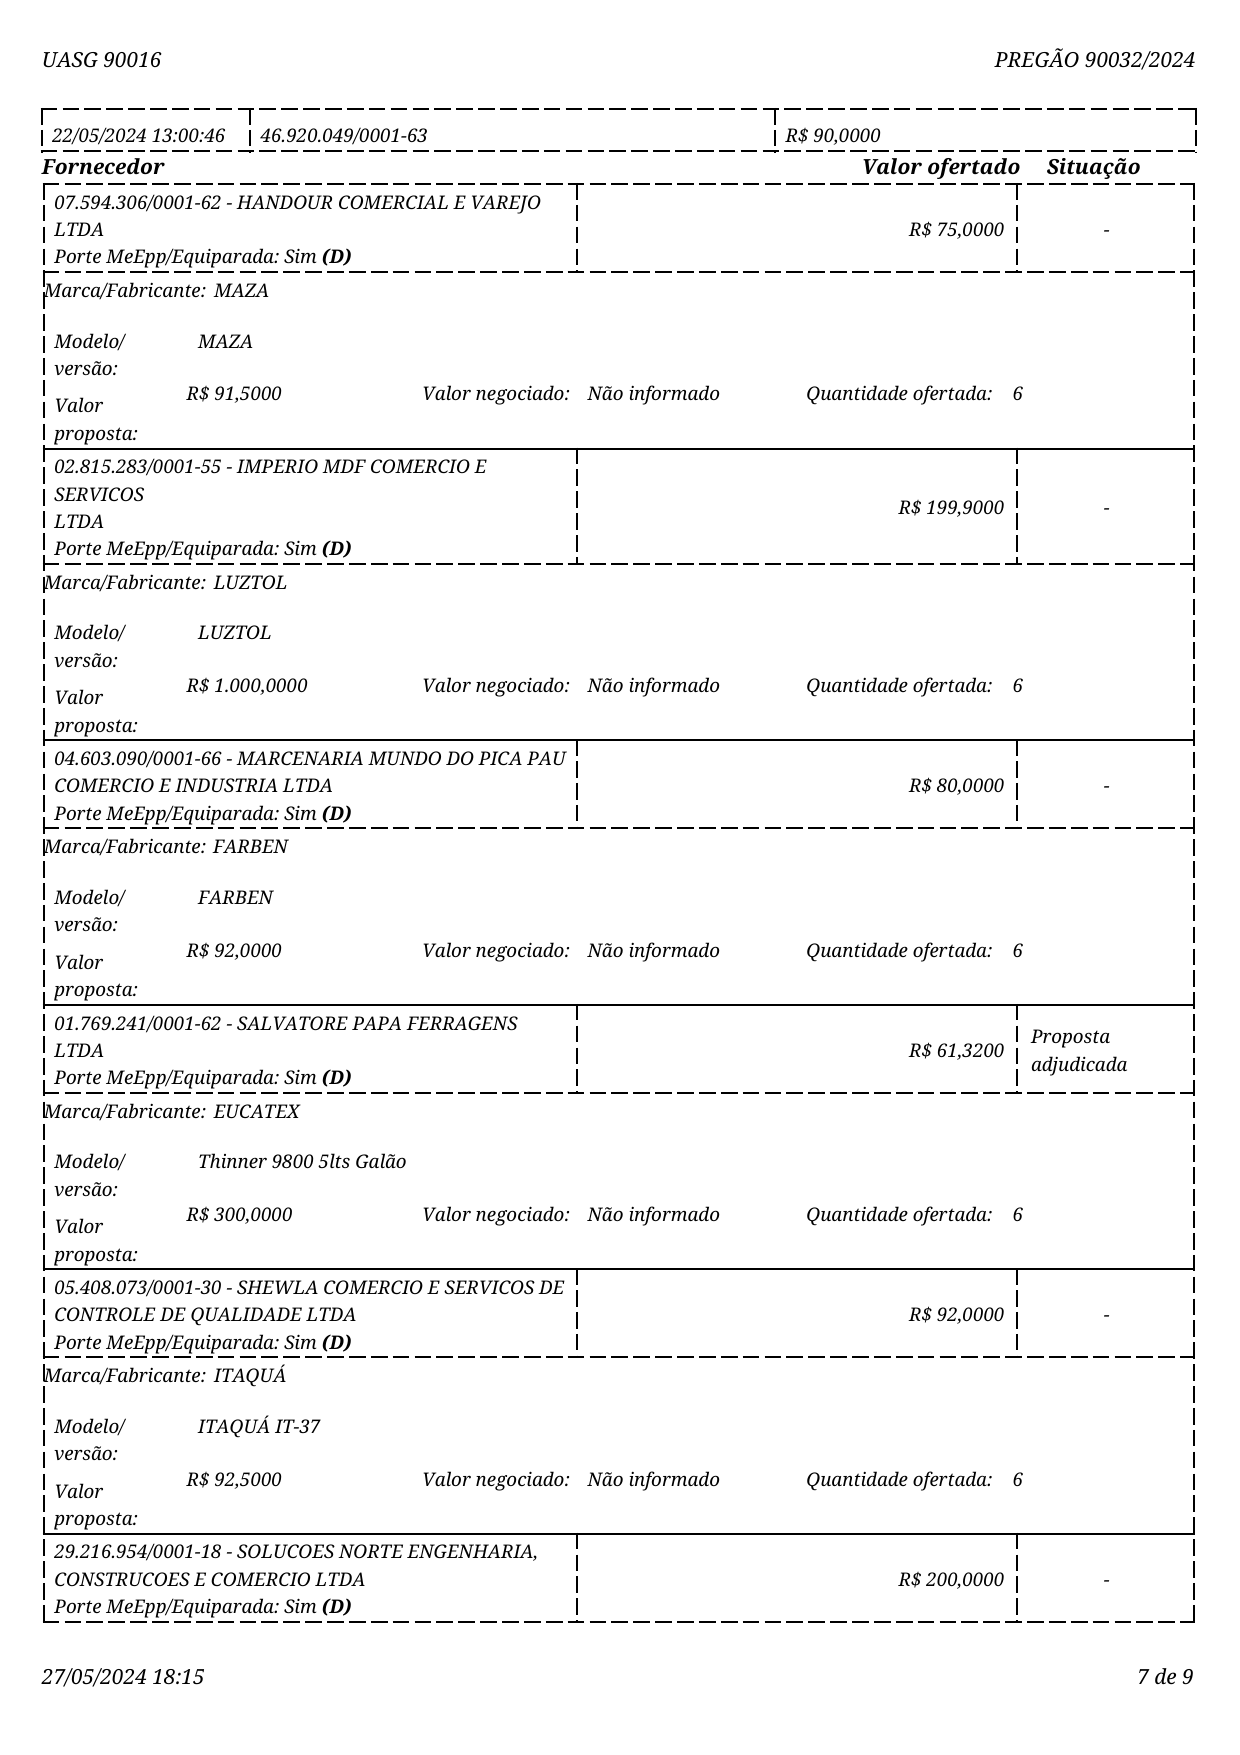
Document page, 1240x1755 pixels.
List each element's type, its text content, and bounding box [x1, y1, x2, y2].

table_cell R$ 300,0000 Valor negociado: [186, 1195, 577, 1268]
table_cell - [1031, 1270, 1194, 1356]
table_cell 29.216.954/0001-18 - SOLUCOES NORTE ENGENHARIA, CONSTRUCOES E COMERCIO LTDA Porte MeEpp/Equiparada: Sim (D) [44, 1535, 577, 1621]
table_cell [1031, 1460, 1194, 1533]
table_header R$ 75,0000 [788, 183, 1017, 271]
table_cell R$ 91,5000 Valor negociado: [186, 374, 577, 447]
table_cell [788, 563, 1031, 616]
table_cell [1017, 741, 1031, 827]
table_cell [577, 880, 787, 931]
table_cell ITAQUÁ IT-37 [186, 1409, 577, 1459]
table_cell 04.603.090/0001-66 - MARCENARIA MUNDO DO PICA PAU COMERCIO E INDUSTRIA LTDA Porte MeEpp/Equiparada: Sim (D) [44, 741, 577, 827]
table_cell R$ 199,9000 [788, 450, 1017, 563]
table_cell 02.815.283/0001-55 - IMPERIO MDF COMERCIO E SERVICOS LTDA Porte MeEpp/Equiparada: Sim (D) [44, 450, 577, 563]
table_cell Quantidade ofertada: [788, 374, 1002, 447]
table_cell [1031, 563, 1194, 616]
table_cell [1017, 1270, 1031, 1356]
table_cell [788, 271, 1031, 324]
table_cell Não informado [577, 666, 787, 739]
table_cell [577, 1092, 787, 1144]
table_cell Marca/Fabricante: ITAQUÁ [44, 1356, 577, 1409]
table_cell [1031, 666, 1194, 739]
table_cell [1031, 1356, 1194, 1409]
table_cell 05.408.073/0001-30 - SHEWLA COMERCIO E SERVICOS DE CONTROLE DE QUALIDADE LTDA Porte MeEpp/Equiparada: Sim (D) [44, 1270, 577, 1356]
table_cell [577, 1409, 787, 1459]
table_cell [1017, 1535, 1031, 1621]
table_cell [577, 563, 787, 616]
table_cell [577, 1270, 787, 1356]
table_cell Não informado [577, 1460, 787, 1533]
table_cell [788, 1092, 1031, 1144]
table_cell [577, 741, 787, 827]
table_cell [788, 1356, 1031, 1409]
table_cell [577, 616, 787, 666]
table_cell - [1031, 450, 1194, 563]
table_header [1017, 183, 1031, 271]
table_cell [577, 1145, 787, 1195]
table_cell [577, 1535, 787, 1621]
table_cell Quantidade ofertada: [788, 1195, 1002, 1268]
table_cell FARBEN [186, 880, 577, 931]
table_cell Não informado [577, 931, 787, 1004]
table_cell R$ 61,3200 [788, 1006, 1017, 1092]
table_cell R$ 200,0000 [788, 1535, 1017, 1621]
table_cell [1031, 1145, 1194, 1195]
table_cell Modelo/versão: Valor proposta: [44, 1145, 186, 1268]
table_cell Proposta adjudicada [1031, 1006, 1194, 1092]
table_cell Não informado [577, 374, 787, 447]
table_cell R$ 92,0000 [788, 1270, 1017, 1356]
table_cell Modelo/versão: Valor proposta: [44, 616, 186, 739]
table_cell [1031, 1092, 1194, 1144]
table_cell Thinner 9800 5lts Galão [186, 1145, 577, 1195]
table_cell [1031, 931, 1194, 1004]
table_cell - [1031, 741, 1194, 827]
table_cell 6 [1002, 1195, 1031, 1268]
table_header [577, 183, 787, 271]
table_cell Marca/Fabricante: LUZTOL [44, 563, 577, 616]
table_cell [788, 1145, 1031, 1195]
table_cell [577, 827, 787, 880]
table_cell [577, 1006, 787, 1092]
table_cell Modelo/versão: Valor proposta: [44, 1409, 186, 1533]
table_cell Não informado [577, 1195, 787, 1268]
table_cell Modelo/versão: Valor proposta: [44, 324, 186, 447]
table_cell R$ 92,5000 Valor negociado: [186, 1460, 577, 1533]
table_cell R$ 1.000,0000 Valor negociado: [186, 666, 577, 739]
table_cell Marca/Fabricante: EUCATEX [44, 1092, 577, 1144]
table_cell [788, 616, 1031, 666]
table_cell MAZA [186, 324, 577, 374]
table_cell 6 [1002, 1460, 1031, 1533]
table_cell LUZTOL [186, 616, 577, 666]
table_cell 6 [1002, 666, 1031, 739]
table_cell Marca/Fabricante: MAZA [44, 271, 577, 324]
table_cell 6 [1002, 931, 1031, 1004]
table_cell Marca/Fabricante: FARBEN [44, 827, 577, 880]
table_cell [788, 324, 1031, 374]
table_cell [788, 1409, 1031, 1459]
table_header 46.920.049/0001-63 [250, 108, 775, 150]
table_cell Modelo/versão: Valor proposta: [44, 880, 186, 1004]
table_cell [577, 1356, 787, 1409]
text Fornecedor Valor ofertado Situação [42, 152, 1143, 181]
table_cell R$ 80,0000 [788, 741, 1017, 827]
table_cell [1031, 1409, 1194, 1459]
table_cell [1031, 271, 1194, 324]
table_cell 01.769.241/0001-62 - SALVATORE PAPA FERRAGENS LTDA Porte MeEpp/Equiparada: Sim (D) [44, 1006, 577, 1092]
table_cell [577, 271, 787, 324]
table_cell [788, 880, 1031, 931]
table_cell Quantidade ofertada: [788, 1460, 1002, 1533]
table_cell 6 [1002, 374, 1031, 447]
table_header 07.594.306/0001-62 - HANDOUR COMERCIAL E VAREJO LTDA Porte MeEpp/Equiparada: Sim (D) [44, 183, 577, 271]
table_cell [1017, 450, 1031, 563]
table_header 22/05/2024 13:00:46 [42, 108, 250, 150]
table_header - [1031, 183, 1194, 271]
table_header R$ 90,0000 [775, 108, 1196, 150]
table_cell [1031, 880, 1194, 931]
table_cell [788, 827, 1031, 880]
table_cell [577, 450, 787, 563]
table_cell [1031, 1195, 1194, 1268]
table_cell Quantidade ofertada: [788, 931, 1002, 1004]
table_cell [1031, 324, 1194, 374]
table_cell R$ 92,0000 Valor negociado: [186, 931, 577, 1004]
table_cell [1031, 374, 1194, 447]
table_cell [1031, 827, 1194, 880]
table_cell Quantidade ofertada: [788, 666, 1002, 739]
table_cell [1017, 1006, 1031, 1092]
table_cell [1031, 616, 1194, 666]
table_cell [577, 324, 787, 374]
table_cell - [1031, 1535, 1194, 1621]
